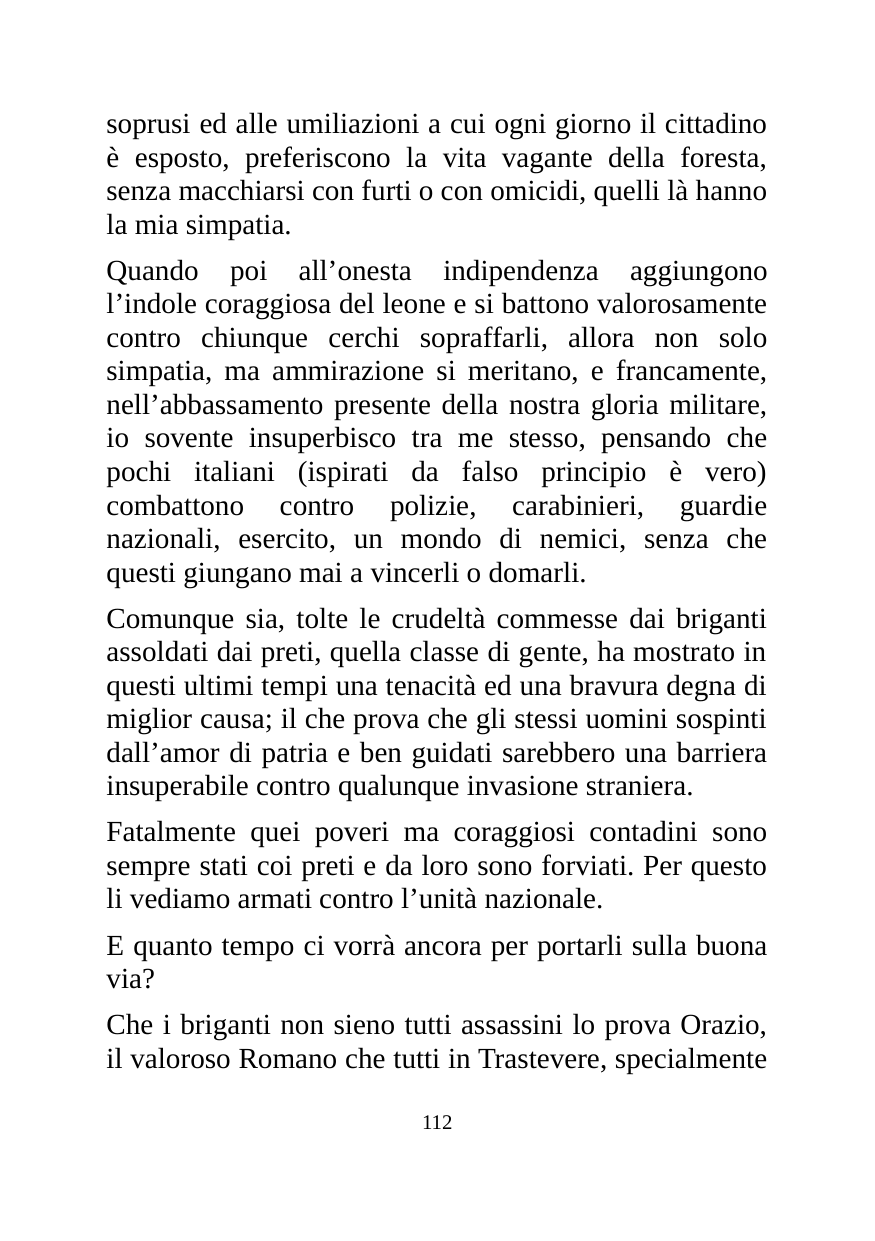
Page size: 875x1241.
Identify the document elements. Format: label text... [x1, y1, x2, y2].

text Comunque sia, tolte le crudeltà commesse dai briganti assoldati dai preti, quella classe di gente, ha mostrato in questi ultimi tempi una tenacità ed una bravura degna di miglior causa; il che prova che gli stessi uomini sospinti dall’amor di patria e ben guidati sarebbero una barriera insuperabile contro qualunque invasione straniera. [106, 601, 768, 802]
text E quanto tempo ci vorrà ancora per portarli sulla buona via? [106, 928, 768, 995]
text soprusi ed alle umiliazioni a cui ogni giorno il cittadino è esposto, preferiscono la vita vagante della foresta, senza macchiarsi con furti o con omicidi, quelli là hanno la mia simpatia. [106, 106, 768, 240]
text Fatalmente quei poveri ma coraggiosi contadini sono sempre stati coi preti e da loro sono forviati. Per questo li vediamo armati contro l’unità nazionale. [106, 814, 768, 915]
text Che i briganti non sieno tutti assassini lo prova Orazio, il valoroso Romano che tutti in Trastevere, specialmente [106, 1007, 768, 1074]
text Quando poi all’onesta indipendenza aggiungono l’indole coraggiosa del leone e si battono valorosamente contro chiunque cerchi sopraffarli, allora non solo simpatia, ma ammirazione si meritano, e francamente, nell’abbassamento presente della nostra gloria militare, io sovente insuperbisco tra me stesso, pensando che pochi italiani (ispirati da falso principio è vero) combattono contro polizie, carabinieri, guardie nazionali, esercito, un mondo di nemici, senza che questi giungano mai a vincerli o domarli. [106, 253, 768, 588]
